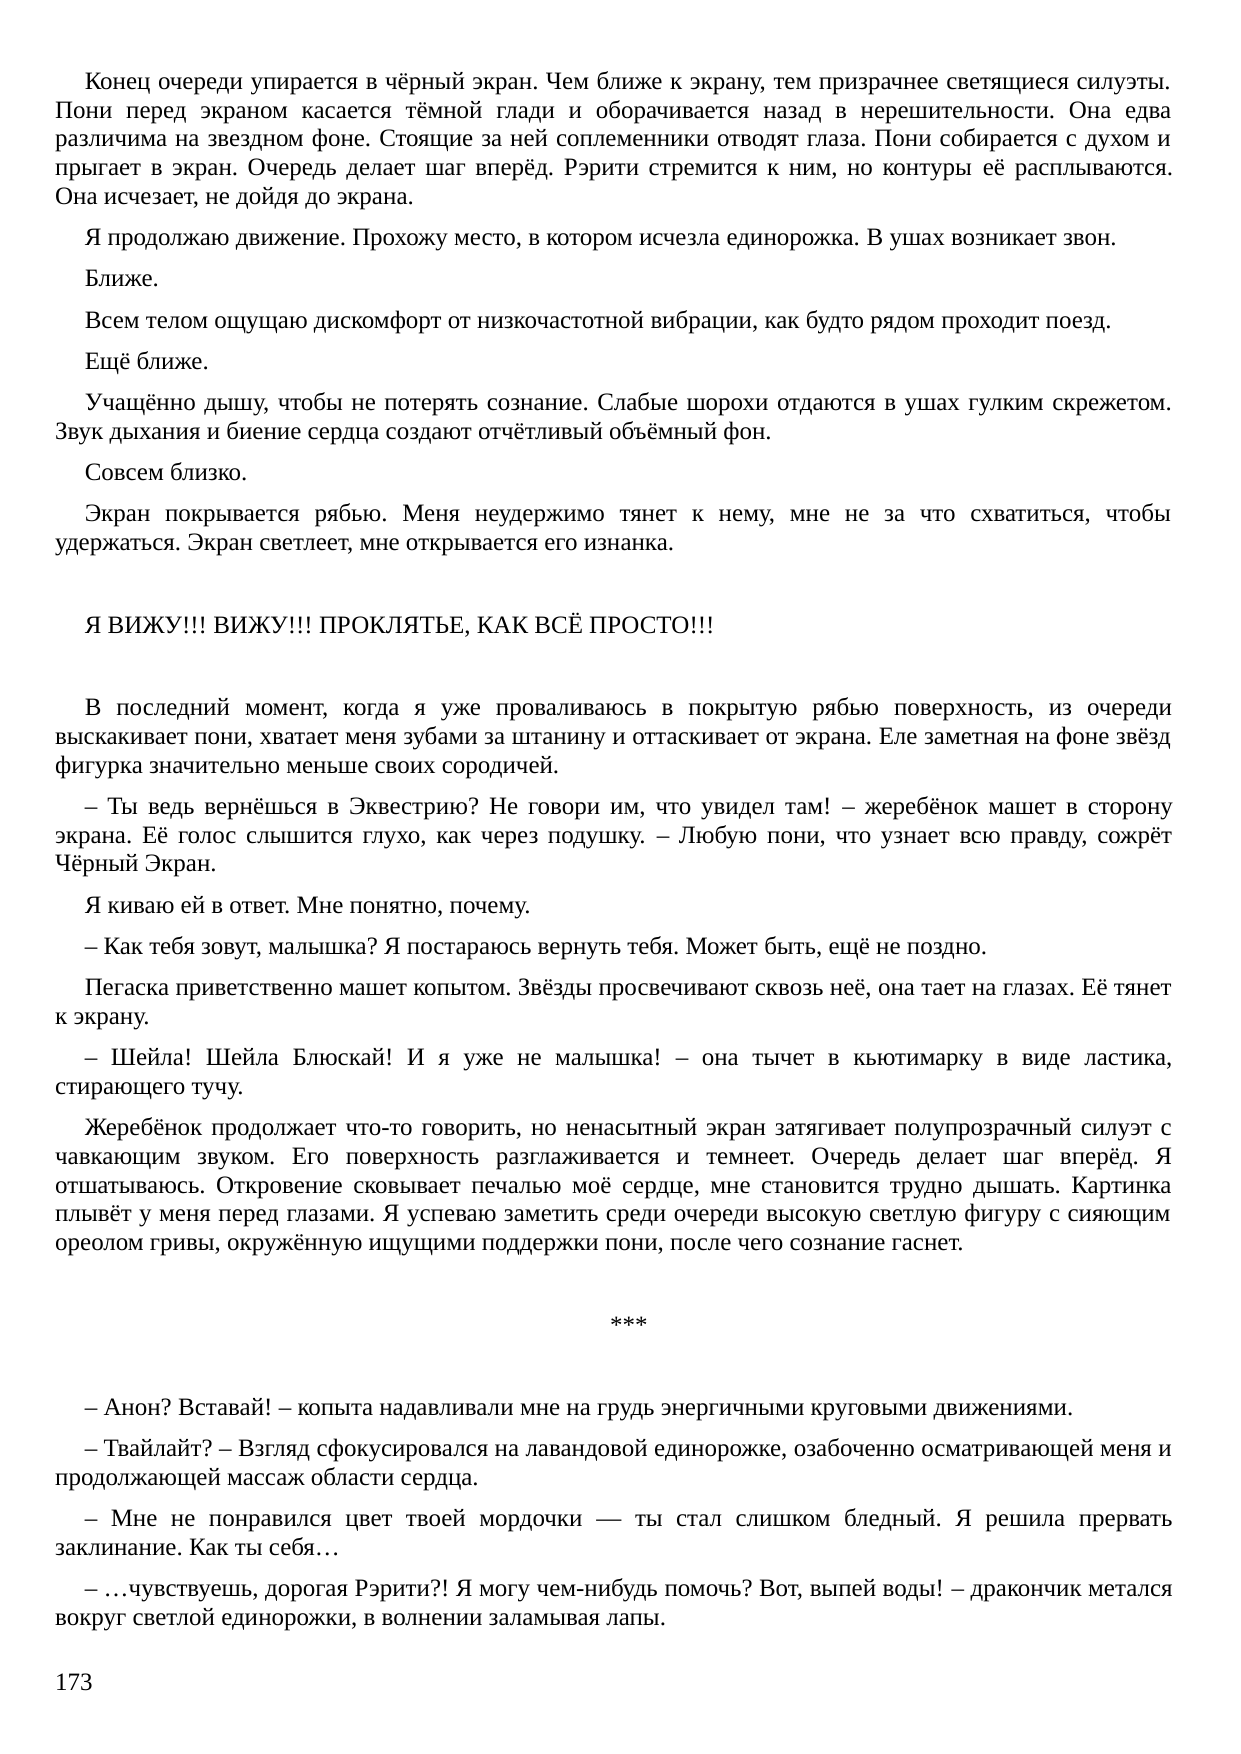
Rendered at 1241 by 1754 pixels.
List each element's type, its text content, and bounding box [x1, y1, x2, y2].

text Жеребёнок продолжает что-то говорить, но ненасытный экран затягивает полупрозрачный силуэт с чавкающим звуком. Его поверхность разглаживается и темнеет. Очередь делает шаг вперёд. Я отшатываюсь. Откровение сковывает печалью моё сердце, мне становится трудно дышать. Картинка плывёт у меня перед глазами. Я успеваю заметить среди очереди высокую светлую фигуру с сияющим ореолом гривы, окружённую ищущими поддержки пони, после чего сознание гаснет. [55, 1112, 1173, 1256]
text Ещё ближе. [55, 346, 1173, 375]
text Я продолжаю движение. Прохожу место, в котором исчезла единорожка. В ушах возникает звон. [55, 222, 1173, 251]
text Совсем близко. [55, 457, 1173, 486]
text Учащённо дышу, чтобы не потерять сознание. Слабые шорохи отдаются в ушах гулким скрежетом. Звук дыхания и биение сердца создают отчётливый объёмный фон. [55, 387, 1173, 445]
text Конец очереди упирается в чёрный экран. Чем ближе к экрану, тем призрачнее светящиеся силуэты. Пони перед экраном касается тёмной глади и оборачивается назад в нерешительности. Она едва различима на звездном фоне. Стоящие за ней соплеменники отводят глаза. Пони собирается с духом и прыгает в экран. Очередь делает шаг вперёд. Рэрити стремится к ним, но контуры её расплываются. Она исчезает, не дойдя до экрана. [55, 66, 1173, 210]
text – Твайлайт? – Взгляд сфокусировался на лавандовой единорожке, озабоченно осматривающей меня и продолжающей массаж области сердца. [55, 1433, 1173, 1491]
text – Ты ведь вернёшься в Эквестрию? Не говори им, что увидел там! – жеребёнок машет в сторону экрана. Её голос слышится глухо, как через подушку. – Любую пони, что узнает всю правду, сожрёт Чёрный Экран. [55, 791, 1173, 877]
text – …чувствуешь, дорогая Рэрити?! Я могу чем-нибудь помочь? Вот, выпей воды! – дракончик метался вокруг светлой единорожки, в волнении заламывая лапы. [55, 1573, 1173, 1631]
text – Анон? Вставай! – копыта надавливали мне на грудь энергичными круговыми движениями. [55, 1392, 1173, 1421]
text Я ВИЖУ!!! ВИЖУ!!! ПРОКЛЯТЬЕ, КАК ВСЁ ПРОСТО!!! [55, 610, 1173, 638]
text – Как тебя зовут, малышка? Я постараюсь вернуть тебя. Может быть, ещё не поздно. [55, 931, 1173, 960]
text Ближе. [55, 263, 1173, 292]
text *** [55, 1310, 1173, 1338]
text Я киваю ей в ответ. Мне понятно, почему. [55, 890, 1173, 918]
text Пегаска приветственно машет копытом. Звёзды просвечивают сквозь неё, она тает на глазах. Её тянет к экрану. [55, 972, 1173, 1030]
text – Шейла! Шейла Блюскай! И я уже не малышка! – она тычет в кьютимарку в виде ластика, стирающего тучу. [55, 1042, 1173, 1100]
text В последний момент, когда я уже проваливаюсь в покрытую рябью поверхность, из очереди выскакивает пони, хватает меня зубами за штанину и оттаскивает от экрана. Еле заметная на фоне звёзд фигурка значительно меньше своих сородичей. [55, 692, 1173, 778]
text – Мне не понравился цвет твоей мордочки — ты стал слишком бледный. Я решила прервать заклинание. Как ты себя… [55, 1503, 1173, 1561]
text Экран покрывается рябью. Меня неудержимо тянет к нему, мне не за что схватиться, чтобы удержаться. Экран светлеет, мне открывается его изнанка. [55, 498, 1173, 556]
text Всем телом ощущаю дискомфорт от низкочастотной вибрации, как будто рядом проходит поезд. [55, 305, 1173, 333]
